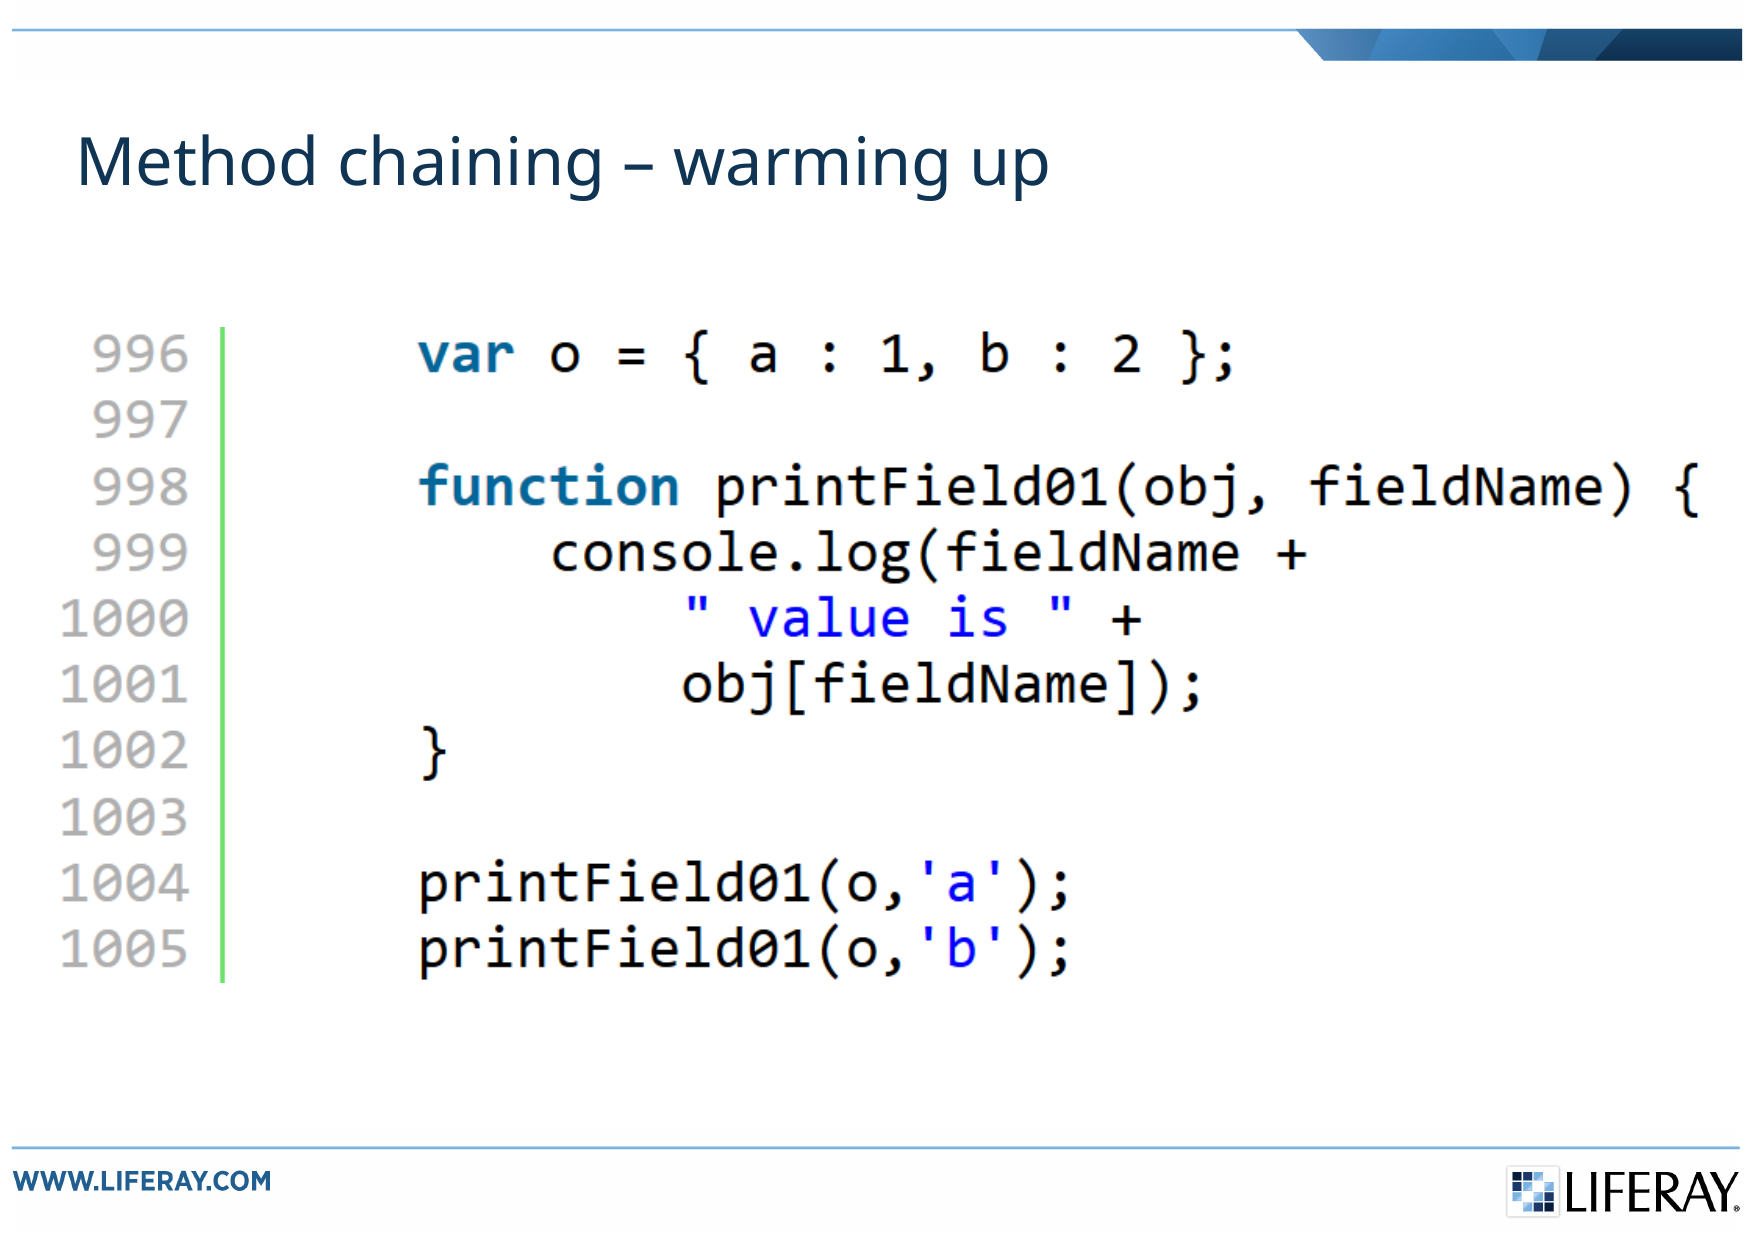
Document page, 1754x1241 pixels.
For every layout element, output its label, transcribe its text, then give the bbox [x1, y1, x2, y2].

picture [12, 0, 1743, 84]
picture [36, 327, 1721, 983]
picture [10, 1124, 1741, 1234]
title Method chaining – warming up [75, 55, 1651, 263]
